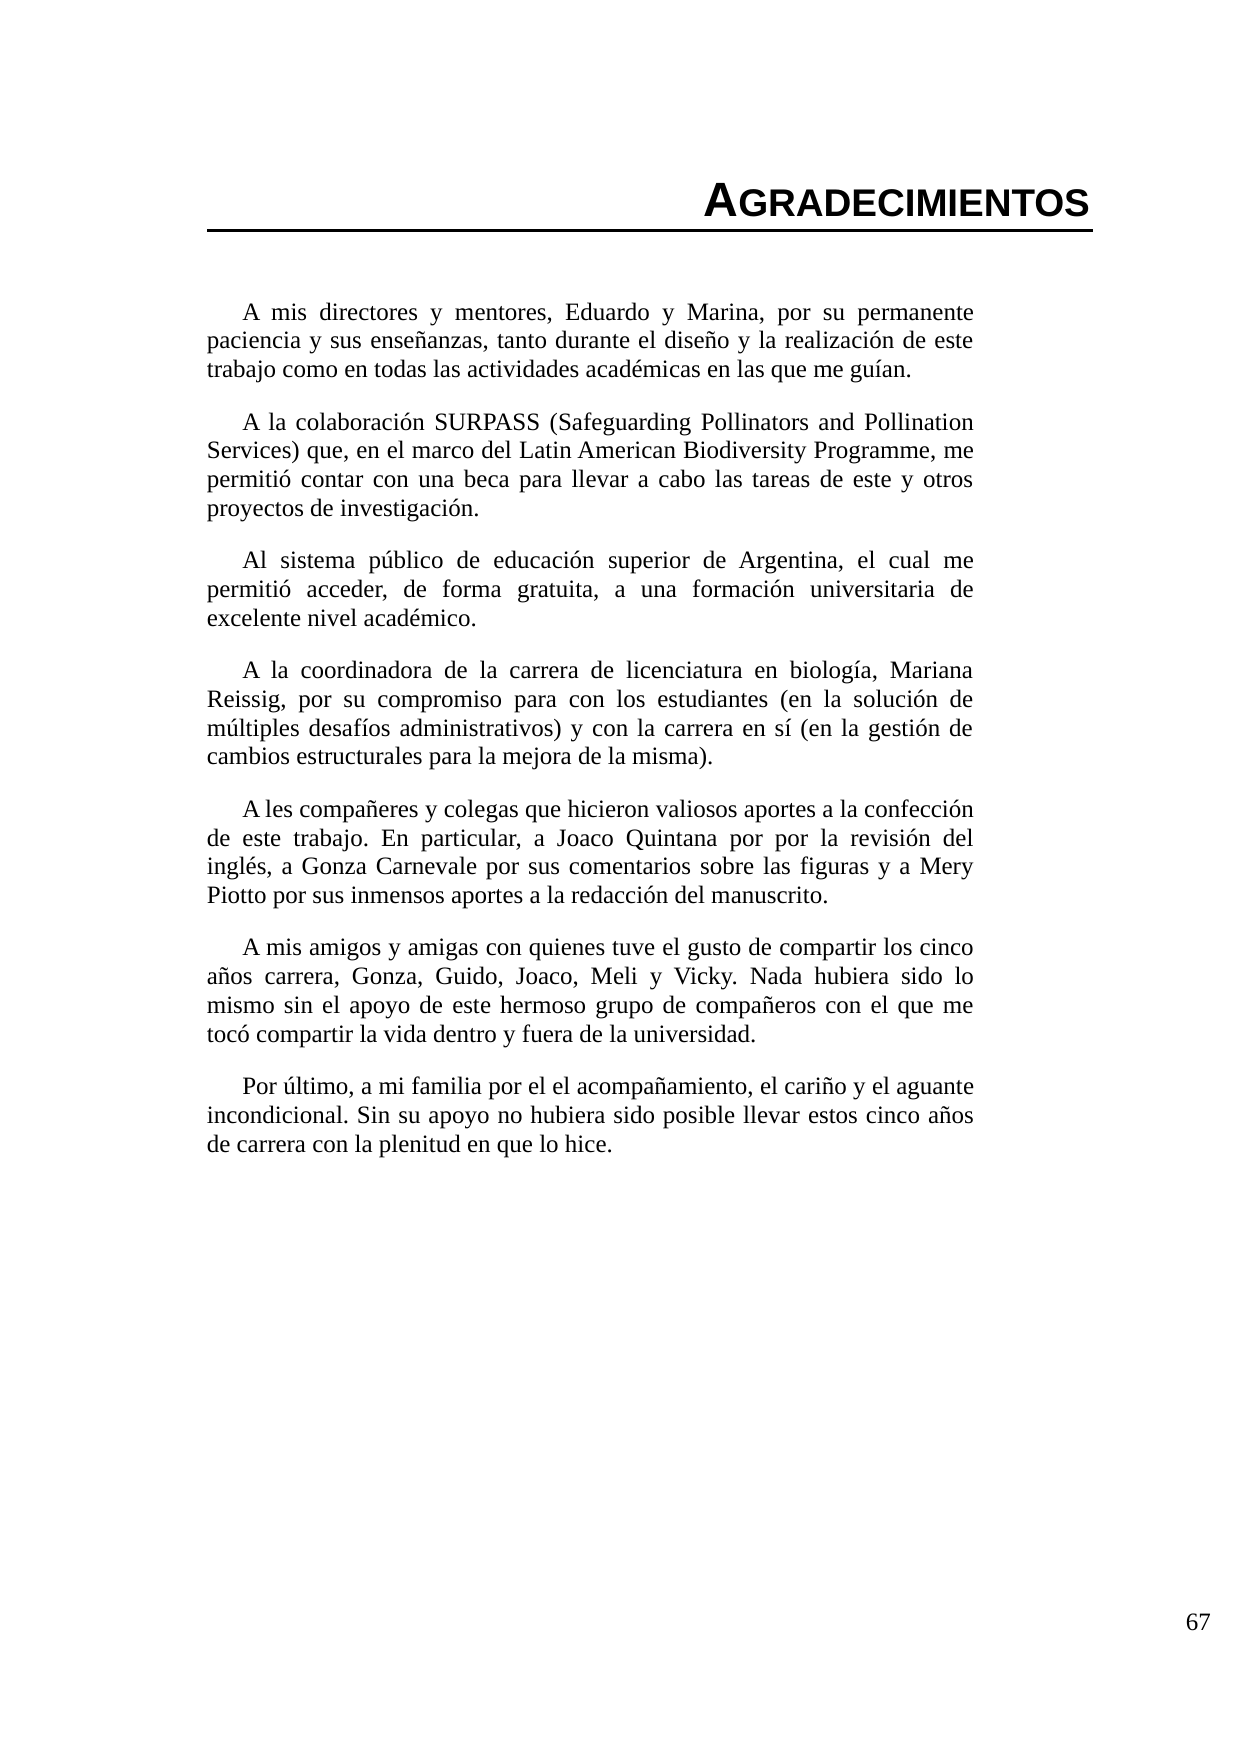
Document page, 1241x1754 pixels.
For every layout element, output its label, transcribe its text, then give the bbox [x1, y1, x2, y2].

subtitle Agradecimientos [207, 168, 1093, 229]
text Al sistema público de educación superior de Argentina, el cual me permitió acceder, de forma gratuita, a una formación universitaria de excelente nivel académico. [207, 545, 974, 632]
text A la coordinadora de la carrera de licenciatura en biología, Mariana Reissig, por su compromiso para con los estudiantes (en la solución de múltiples desafíos administrativos) y con la carrera en sí (en la gestión de cambios estructurales para la mejora de la misma). [207, 655, 974, 770]
text A la colaboración SURPASS (Safeguarding Pollinators and Pollination Services) que, en el marco del Latin American Biodiversity Programme, me permitió contar con una beca para llevar a cabo las tareas de este y otros proyectos de investigación. [207, 407, 974, 522]
text A mis directores y mentores, Eduardo y Marina, por su permanente paciencia y sus enseñanzas, tanto durante el diseño y la realización de este trabajo como en todas las actividades académicas en las que me guían. [207, 297, 974, 383]
text A mis amigos y amigas con quienes tuve el gusto de compartir los cinco años carrera, Gonza, Guido, Joaco, Meli y Vicky. Nada hubiera sido lo mismo sin el apoyo de este hermoso grupo de compañeros con el que me tocó compartir la vida dentro y fuera de la universidad. [207, 932, 974, 1047]
text Por último, a mi familia por el el acompañamiento, el cariño y el aguante incondicional. Sin su apoyo no hubiera sido posible llevar estos cinco años de carrera con la plenitud en que lo hice. [207, 1071, 974, 1157]
text A les compañeres y colegas que hicieron valiosos aportes a la confección de este trabajo. En particular, a Joaco Quintana por por la revisión del inglés, a Gonza Carnevale por sus comentarios sobre las figuras y a Mery Piotto por sus inmensos aportes a la redacción del manuscrito. [207, 794, 974, 909]
